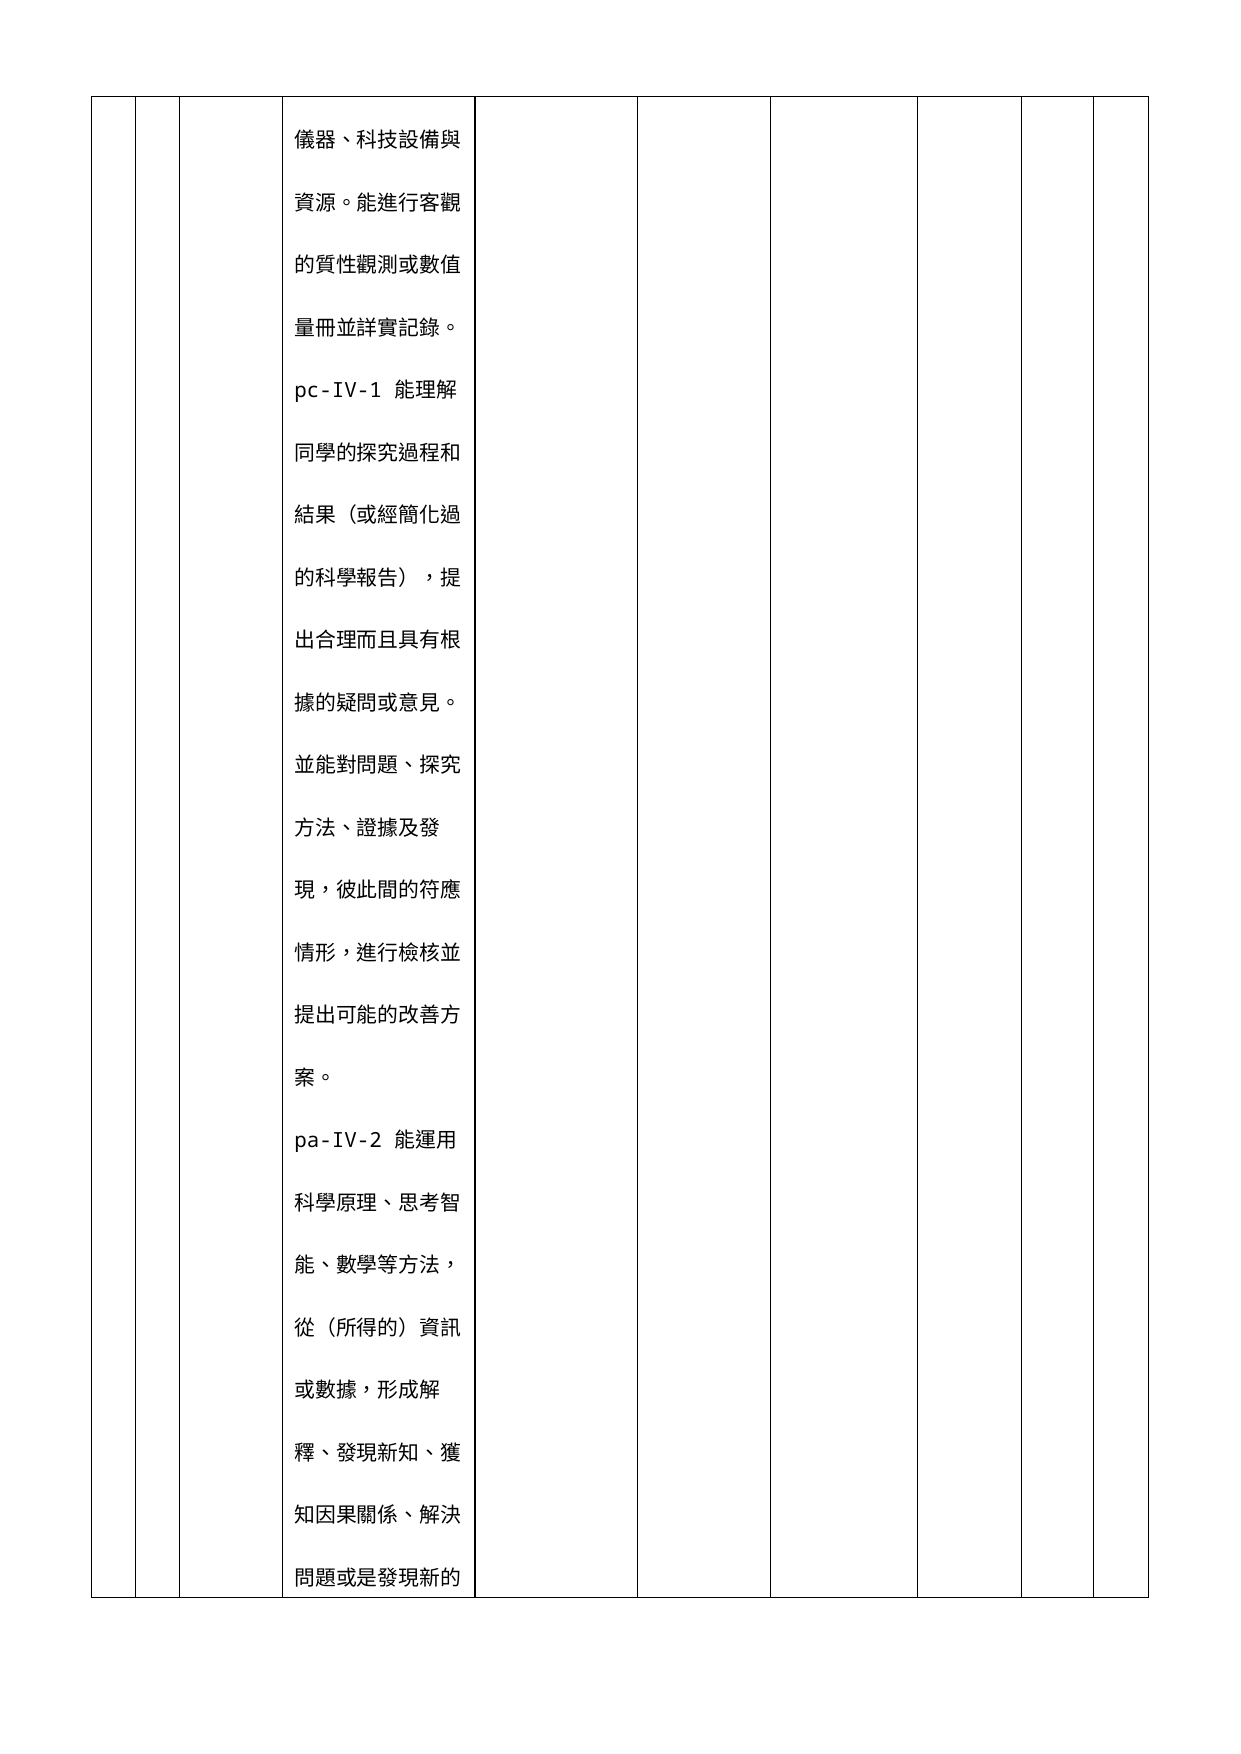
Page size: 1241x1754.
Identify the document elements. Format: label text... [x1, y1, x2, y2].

table_cell [1022, 97, 1093, 1597]
table_cell [771, 97, 917, 1597]
table_cell [1094, 97, 1148, 1597]
table_cell [180, 97, 282, 1597]
table_cell [136, 97, 179, 1597]
table_cell [476, 97, 637, 1597]
table_cell [92, 97, 135, 1597]
table_cell [918, 97, 1021, 1597]
table_cell 儀器、科技設備與資源。能進行客觀的質性觀測或數值量冊並詳實記錄。 pc-IV-1 能理解同學的探究過程和結果（或經簡化過的科學報告），提出合理而且具有根據的疑問或意見。並能對問題、探究方法、證據及發現，彼此間的符應情形，進行檢核並提出可能的改善方案。 pa-IV-2 能運用科學原理、思考智能、數學等方法，從（所得的）資訊或數據，形成解釋、發現新知、獲知因果關係、解決問題或是發現新的 [283, 97, 474, 1597]
table_cell [638, 97, 770, 1597]
